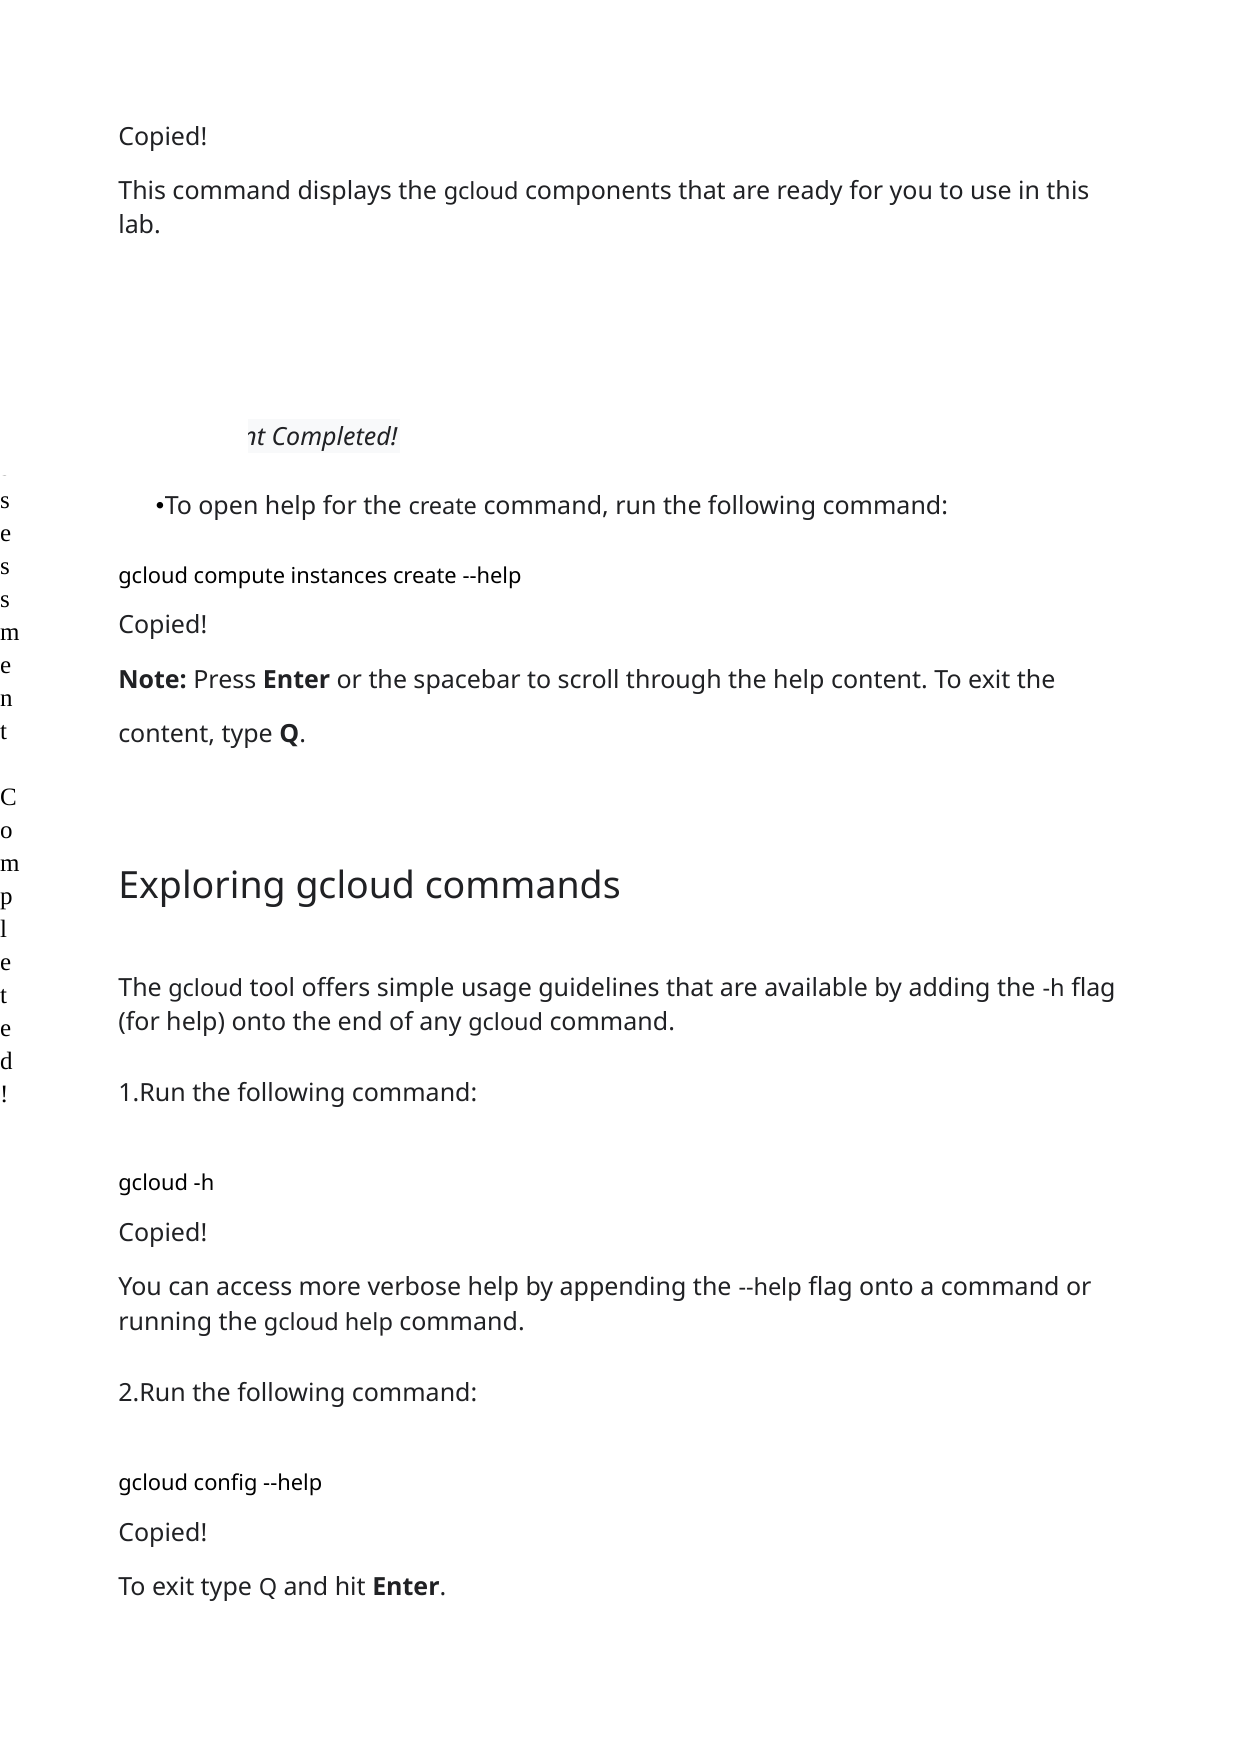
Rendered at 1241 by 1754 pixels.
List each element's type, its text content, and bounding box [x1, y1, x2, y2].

list gcloud config --help [118, 1467, 1122, 1496]
list Copied! [118, 118, 1109, 152]
list gcloud -h [118, 1167, 1122, 1197]
text The gcloud tool offers simple usage guidelines that are available by adding the -h flag (for help) onto the end of any gcloud command. [118, 969, 1122, 1037]
list This command displays the gcloud components that are ready for you to use in this lab. [118, 173, 1122, 241]
list To open help for the create command, run the following command: [118, 488, 1122, 522]
list Copied! [118, 1514, 1109, 1548]
list Copied! [118, 1214, 1109, 1249]
list To exit type Q and hit Enter. [118, 1569, 1122, 1603]
list Copied! [118, 607, 1109, 641]
list Run the following command: [118, 1375, 1122, 1409]
list Assessment Completed! [0, 419, 1122, 475]
list Note: Press Enter or the spacebar to scroll through the help content. To exit the content, type Q. [118, 662, 1122, 750]
list Run the following command: [118, 1075, 1122, 1109]
subtitle Exploring gcloud commands [118, 858, 1122, 909]
list gcloud compute instances create --help [118, 559, 1122, 589]
text You can access more verbose help by appending the --help flag onto a command or running the gcloud help command. [118, 1269, 1122, 1337]
